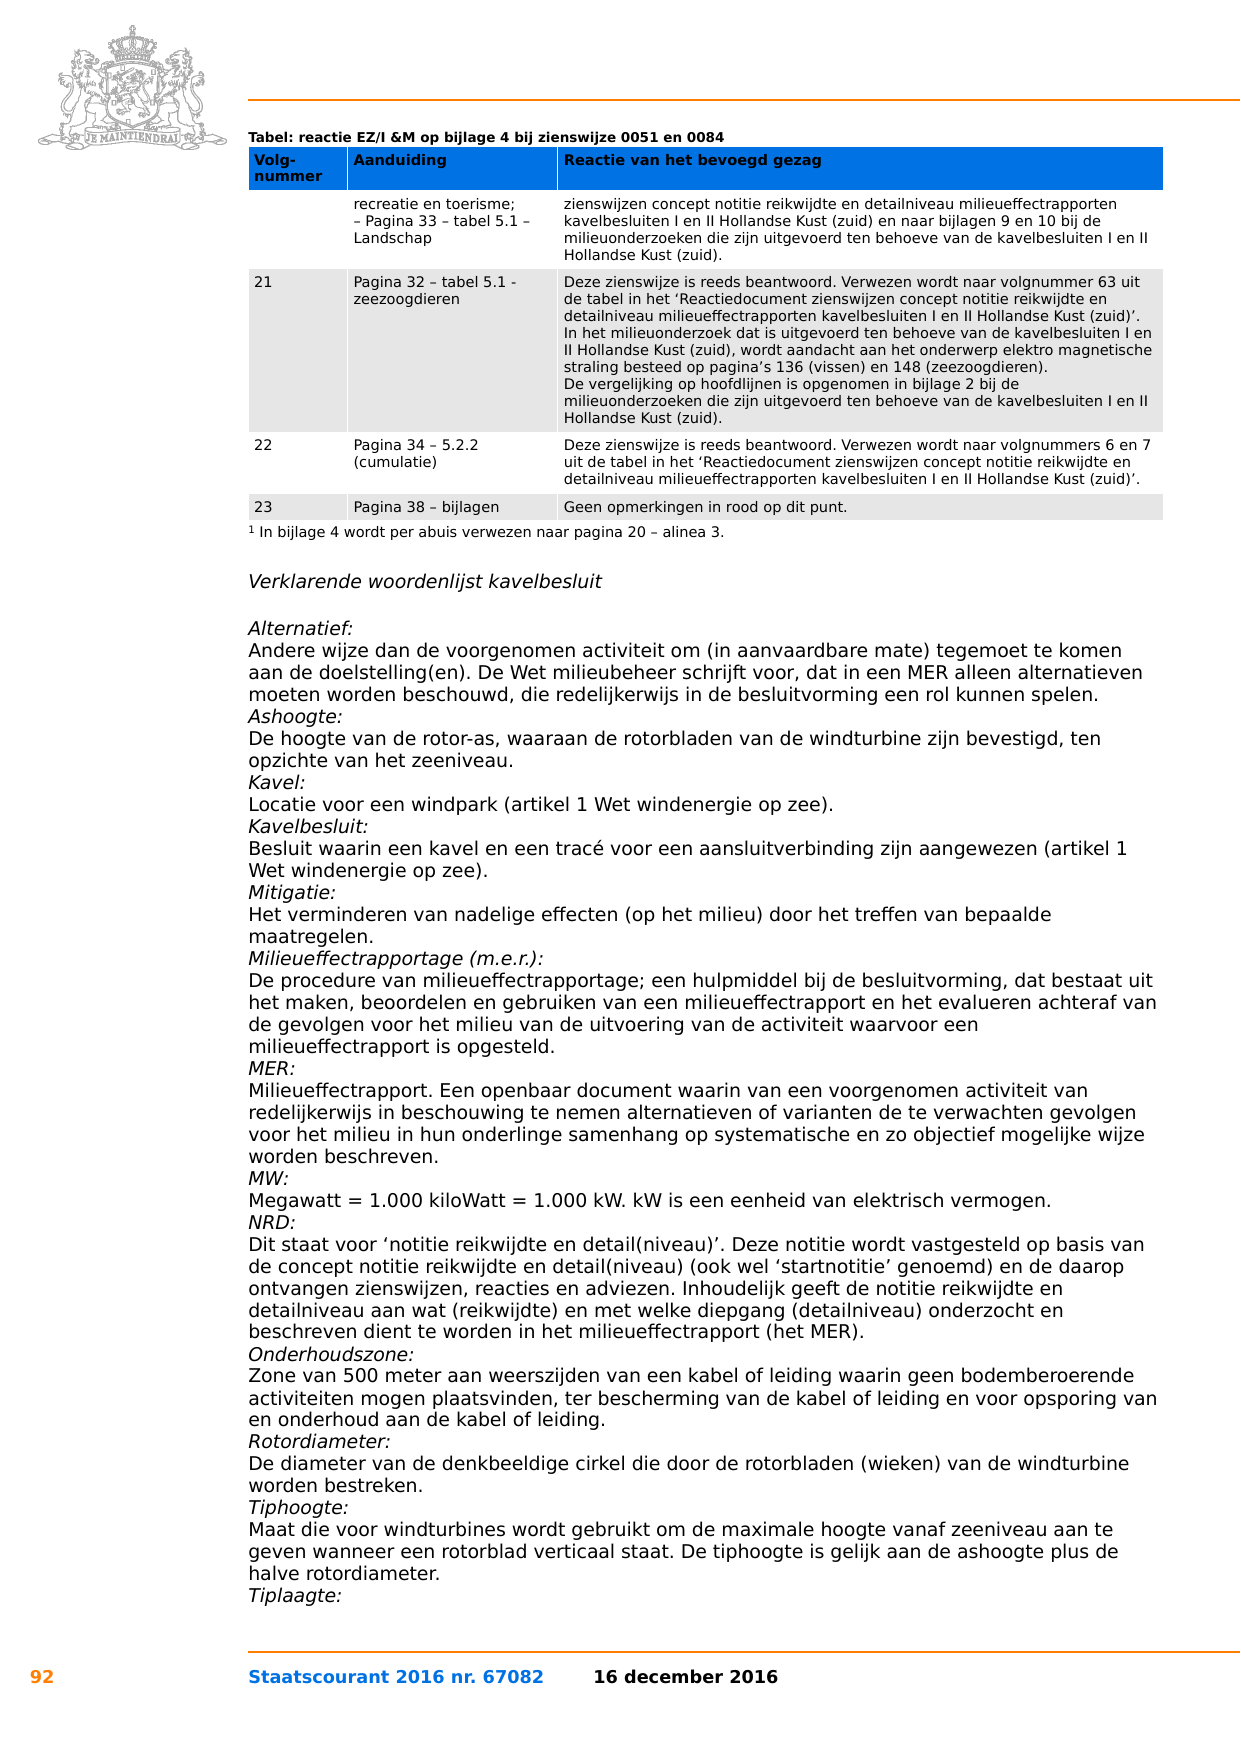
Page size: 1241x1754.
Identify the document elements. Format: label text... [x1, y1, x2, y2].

text De hoogte van de rotor-as, waaraan de rotorbladen van de windturbine zijn bevestigd, ten opzichte van het zeeniveau. [248, 728, 1163, 772]
table_cell Pagina 38 – bijlagen [348, 494, 557, 520]
table_cell 1 In bijlage 4 wordt per abuis verwezen naar pagina 20 – alinea 3. [248, 521, 1163, 541]
text Milieueffectrapportage (m.e.r.): [248, 948, 1163, 970]
text De diameter van de denkbeeldige cirkel die door de rotorbladen (wieken) van de windturbine worden bestreken. [248, 1453, 1163, 1497]
text Milieueffectrapport. Een openbaar document waarin van een voorgenomen activiteit van redelijkerwijs in beschouwing te nemen alternatieven of varianten de te verwachten gevolgen voor het milieu in hun onderlinge samenhang op systematische en zo objectief mogelijke wijze worden beschreven. [248, 1080, 1163, 1168]
text Kavel: [248, 772, 1163, 794]
text Alternatief: [248, 618, 1163, 640]
table_cell Volg-nummer [249, 147, 347, 190]
table_cell Pagina 32 – tabel 5.1 -zeezoogdieren [348, 269, 557, 432]
table_cell zienswijzen concept notitie reikwijdte en detailniveau milieueffectrapporten kavelbesluiten I en II Hollandse Kust (zuid) en naar bijlagen 9 en 10 bij de milieuonderzoeken die zijn uitgevoerd ten behoeve van de kavelbesluiten I en II Hollandse Kust (zuid). [558, 191, 1163, 268]
text Zone van 500 meter aan weerszijden van een kabel of leiding waarin geen bodemberoerende activiteiten mogen plaatsvinden, ter bescherming van de kabel of leiding en voor opsporing van en onderhoud aan de kabel of leiding. [248, 1365, 1163, 1431]
text Maat die voor windturbines wordt gebruikt om de maximale hoogte vanaf zeeniveau aan te geven wanneer een rotorblad verticaal staat. De tiphoogte is gelijk aan de ashoogte plus de halve rotordiameter. [248, 1519, 1163, 1585]
text Mitigatie: [248, 882, 1163, 904]
table_cell 23 [249, 494, 347, 520]
text Megawatt = 1.000 kiloWatt = 1.000 kW. kW is een eenheid van elektrisch vermogen. [248, 1189, 1163, 1212]
text Ashoogte: [248, 706, 1163, 728]
subtitle Verklarende woordenlijst kavelbesluit [248, 571, 1163, 593]
text NRD: [248, 1212, 1163, 1233]
text MER: [248, 1058, 1163, 1080]
table_cell recreatie en toerisme; – Pagina 33 – tabel 5.1 – Landschap [348, 191, 557, 268]
table_cell Reactie van het bevoegd gezag [558, 147, 1163, 190]
table_cell Aanduiding [348, 147, 557, 190]
table_cell Pagina 34 – 5.2.2 (cumulatie) [348, 433, 557, 493]
text Tiphoogte: [248, 1497, 1163, 1519]
table_cell Deze zienswijze is reeds beantwoord. Verwezen wordt naar volgnummer 63 uit de tabel in het ‘Reactiedocument zienswijzen concept notitie reikwijdte en detailniveau milieueffectrapporten kavelbesluiten I en II Hollandse Kust (zuid)’. In het milieuonderzoek dat is uitgevoerd ten behoeve van de kavelbesluiten I en II Hollandse Kust (zuid), wordt aandacht aan het onderwerp elektro magnetische straling besteed op pagina’s 136 (vissen) en 148 (zeezoogdieren). De vergelijking op hoofdlijnen is opgenomen in bijlage 2 bij de milieuonderzoeken die zijn uitgevoerd ten behoeve van de kavelbesluiten I en II Hollandse Kust (zuid). [558, 269, 1163, 432]
text Rotordiameter: [248, 1431, 1163, 1453]
text MW: [248, 1168, 1163, 1189]
table_cell [249, 191, 347, 268]
text Het verminderen van nadelige effecten (op het milieu) door het treffen van bepaalde maatregelen. [248, 904, 1163, 948]
table_cell 21 [249, 269, 347, 432]
text Onderhoudszone: [248, 1343, 1163, 1365]
picture [38, 25, 227, 150]
text Andere wijze dan de voorgenomen activiteit om (in aanvaardbare mate) tegemoet te komen aan de doelstelling(en). De Wet milieubeheer schrijft voor, dat in een MER alleen alternatieven moeten worden beschouwd, die redelijkerwijs in de besluitvorming een rol kunnen spelen. [248, 640, 1163, 706]
text Dit staat voor ‘notitie reikwijdte en detail(niveau)’. Deze notitie wordt vastgesteld op basis van de concept notitie reikwijdte en detail(niveau) (ook wel ‘startnotitie’ genoemd) en de daarop ontvangen zienswijzen, reacties en adviezen. Inhoudelijk geeft de notitie reikwijdte en detailniveau aan wat (reikwijdte) en met welke diepgang (detailniveau) onderzocht en beschreven dient te worden in het milieueffectrapport (het MER). [248, 1233, 1163, 1343]
table_header Tabel: reactie EZ/I &M op bijlage 4 bij zienswijze 0051 en 0084 [248, 130, 1163, 146]
text Locatie voor een windpark (artikel 1 Wet windenergie op zee). [248, 794, 1163, 816]
text Kavelbesluit: [248, 816, 1163, 838]
text Tiplaagte: [248, 1585, 1163, 1607]
text Besluit waarin een kavel en een tracé voor een aansluitverbinding zijn aangewezen (artikel 1 Wet windenergie op zee). [248, 838, 1163, 882]
table_cell Geen opmerkingen in rood op dit punt. [558, 494, 1163, 520]
table_cell Deze zienswijze is reeds beantwoord. Verwezen wordt naar volgnummers 6 en 7 uit de tabel in het ‘Reactiedocument zienswijzen concept notitie reikwijdte en detailniveau milieueffectrapporten kavelbesluiten I en II Hollandse Kust (zuid)’. [558, 433, 1163, 493]
text De procedure van milieueffectrapportage; een hulpmiddel bij de besluitvorming, dat bestaat uit het maken, beoordelen en gebruiken van een milieueffectrapport en het evalueren achteraf van de gevolgen voor het milieu van de uitvoering van de activiteit waarvoor een milieueffectrapport is opgesteld. [248, 970, 1163, 1058]
table_cell 22 [249, 433, 347, 493]
